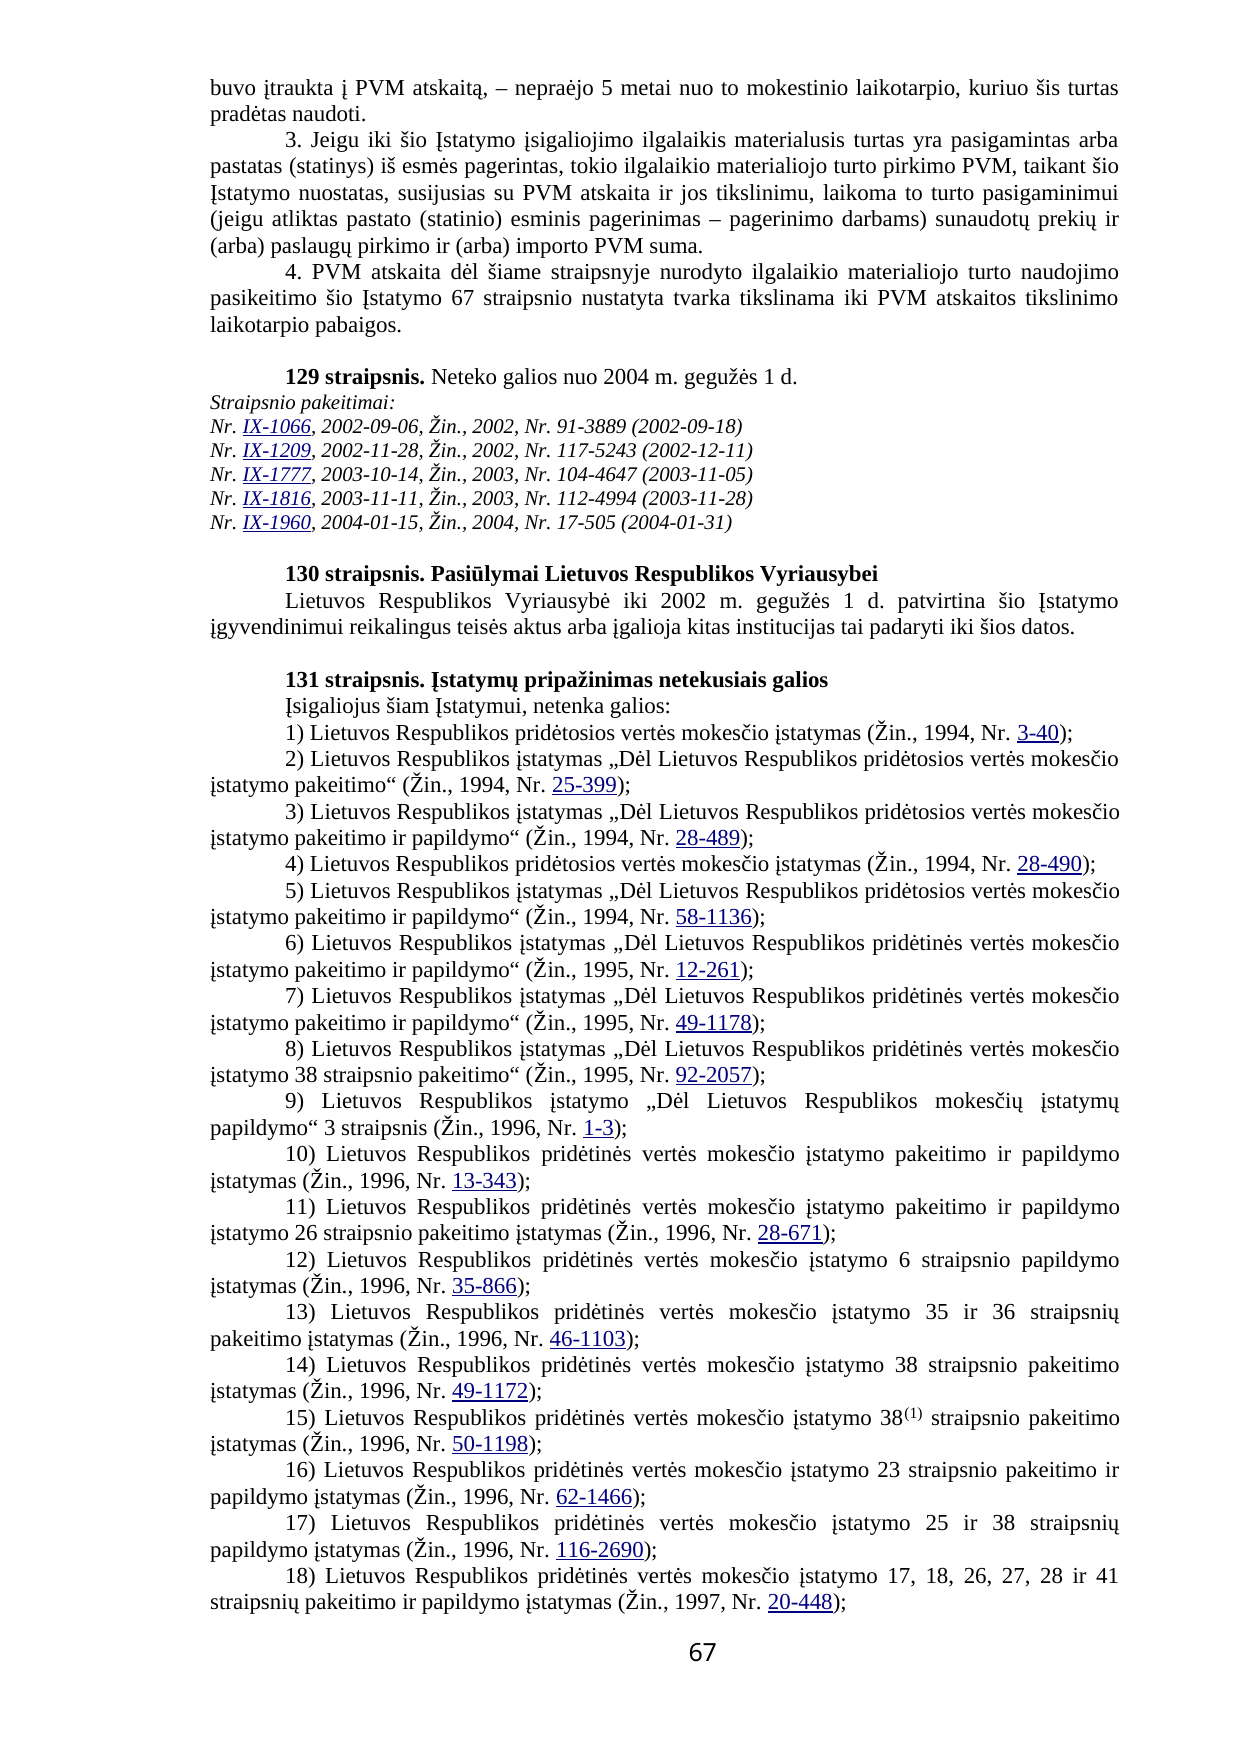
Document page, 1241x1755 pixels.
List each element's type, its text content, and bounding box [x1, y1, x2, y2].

text 8) Lietuvos Respublikos įstatymas „Dėl Lietuvos Respublikos pridėtinės vertės mokesčio įstatymo 38 straipsnio pakeitimo“ (Žin., 1995, Nr. 92-2057); [210, 1035, 1120, 1088]
text Nr. IX-1816, 2003-11-11, Žin., 2003, Nr. 112-4994 (2003-11-28) [210, 486, 1120, 510]
text 5) Lietuvos Respublikos įstatymas „Dėl Lietuvos Respublikos pridėtosios vertės mokesčio įstatymo pakeitimo ir papildymo“ (Žin., 1994, Nr. 58-1136); [210, 877, 1120, 929]
text 6) Lietuvos Respublikos įstatymas „Dėl Lietuvos Respublikos pridėtinės vertės mokesčio įstatymo pakeitimo ir papildymo“ (Žin., 1995, Nr. 12-261); [210, 929, 1120, 982]
text 3) Lietuvos Respublikos įstatymas „Dėl Lietuvos Respublikos pridėtosios vertės mokesčio įstatymo pakeitimo ir papildymo“ (Žin., 1994, Nr. 28-489); [210, 798, 1120, 850]
text Įsigaliojus šiam Įstatymui, netenka galios: [210, 692, 1120, 719]
text 10) Lietuvos Respublikos pridėtinės vertės mokesčio įstatymo pakeitimo ir papildymo įstatymas (Žin., 1996, Nr. 13-343); [210, 1140, 1120, 1193]
text Straipsnio pakeitimai: [210, 390, 1120, 414]
text 11) Lietuvos Respublikos pridėtinės vertės mokesčio įstatymo pakeitimo ir papildymo įstatymo 26 straipsnio pakeitimo įstatymas (Žin., 1996, Nr. 28-671); [210, 1193, 1120, 1246]
text 4. PVM atskaita dėl šiame straipsnyje nurodyto ilgalaikio materialiojo turto naudojimo pasikeitimo šio Įstatymo 67 straipsnio nustatyta tvarka tikslinama iki PVM atskaitos tikslinimo laikotarpio pabaigos. [210, 258, 1120, 337]
text 4) Lietuvos Respublikos pridėtosios vertės mokesčio įstatymas (Žin., 1994, Nr. 28-490); [210, 850, 1120, 877]
text Nr. IX-1066, 2002-09-06, Žin., 2002, Nr. 91-3889 (2002-09-18) [210, 414, 1120, 438]
text 1) Lietuvos Respublikos pridėtosios vertės mokesčio įstatymas (Žin., 1994, Nr. 3-40); [210, 719, 1120, 745]
text Nr. IX-1960, 2004-01-15, Žin., 2004, Nr. 17-505 (2004-01-31) [210, 510, 1120, 534]
text buvo įtraukta į PVM atskaitą, – nepraėjo 5 metai nuo to mokestinio laikotarpio, kuriuo šis turtas pradėtas naudoti. [210, 73, 1120, 126]
text 12) Lietuvos Respublikos pridėtinės vertės mokesčio įstatymo 6 straipsnio papildymo įstatymas (Žin., 1996, Nr. 35-866); [210, 1246, 1120, 1298]
text 7) Lietuvos Respublikos įstatymas „Dėl Lietuvos Respublikos pridėtinės vertės mokesčio įstatymo pakeitimo ir papildymo“ (Žin., 1995, Nr. 49-1178); [210, 982, 1120, 1035]
text Nr. IX-1777, 2003-10-14, Žin., 2003, Nr. 104-4647 (2003-11-05) [210, 462, 1120, 486]
text 3. Jeigu iki šio Įstatymo įsigaliojimo ilgalaikis materialusis turtas yra pasigamintas arba pastatas (statinys) iš esmės pagerintas, tokio ilgalaikio materialiojo turto pirkimo PVM, taikant šio Įstatymo nuostatas, susijusias su PVM atskaita ir jos tikslinimu, laikoma to turto pasigaminimui (jeigu atliktas pastato (statinio) esminis pagerinimas – pagerinimo darbams) sunaudotų prekių ir (arba) paslaugų pirkimo ir (arba) importo PVM suma. [210, 126, 1120, 258]
text 14) Lietuvos Respublikos pridėtinės vertės mokesčio įstatymo 38 straipsnio pakeitimo įstatymas (Žin., 1996, Nr. 49-1172); [210, 1351, 1120, 1404]
text 130 straipsnis. Pasiūlymai Lietuvos Respublikos Vyriausybei [210, 561, 1120, 587]
text 17) Lietuvos Respublikos pridėtinės vertės mokesčio įstatymo 25 ir 38 straipsnių papildymo įstatymas (Žin., 1996, Nr. 116-2690); [210, 1509, 1120, 1562]
text 13) Lietuvos Respublikos pridėtinės vertės mokesčio įstatymo 35 ir 36 straipsnių pakeitimo įstatymas (Žin., 1996, Nr. 46-1103); [210, 1298, 1120, 1351]
text 9) Lietuvos Respublikos įstatymo „Dėl Lietuvos Respublikos mokesčių įstatymų papildymo“ 3 straipsnis (Žin., 1996, Nr. 1-3); [210, 1088, 1120, 1140]
text 15) Lietuvos Respublikos pridėtinės vertės mokesčio įstatymo 38(1) straipsnio pakeitimo įstatymas (Žin., 1996, Nr. 50-1198); [210, 1404, 1120, 1457]
text 2) Lietuvos Respublikos įstatymas „Dėl Lietuvos Respublikos pridėtosios vertės mokesčio įstatymo pakeitimo“ (Žin., 1994, Nr. 25-399); [210, 745, 1120, 798]
text 131 straipsnis. Įstatymų pripažinimas netekusiais galios [210, 666, 1120, 692]
text 16) Lietuvos Respublikos pridėtinės vertės mokesčio įstatymo 23 straipsnio pakeitimo ir papildymo įstatymas (Žin., 1996, Nr. 62-1466); [210, 1457, 1120, 1509]
text Lietuvos Respublikos Vyriausybė iki 2002 m. gegužės 1 d. patvirtina šio Įstatymo įgyvendinimui reikalingus teisės aktus arba įgalioja kitas institucijas tai padaryti iki šios datos. [210, 587, 1120, 639]
text Nr. IX-1209, 2002-11-28, Žin., 2002, Nr. 117-5243 (2002-12-11) [210, 438, 1120, 462]
text 129 straipsnis. Neteko galios nuo 2004 m. gegužės 1 d. [210, 363, 1120, 390]
text 18) Lietuvos Respublikos pridėtinės vertės mokesčio įstatymo 17, 18, 26, 27, 28 ir 41 straipsnių pakeitimo ir papildymo įstatymas (Žin., 1997, Nr. 20-448); [210, 1562, 1120, 1615]
